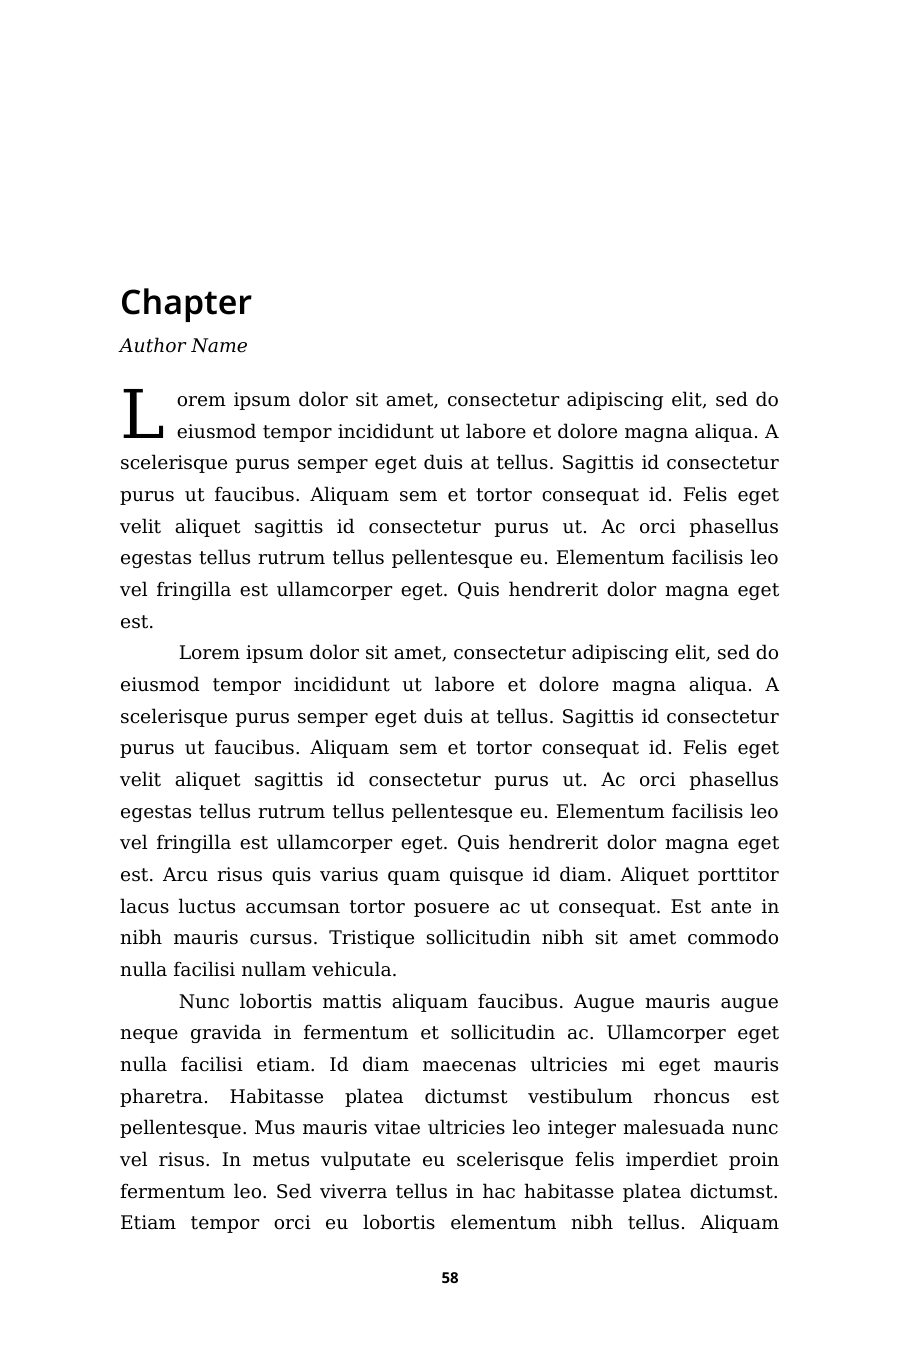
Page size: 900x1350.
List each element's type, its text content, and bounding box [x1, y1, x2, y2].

subtitle Chapter [120, 283, 780, 322]
text Nunc lobortis mattis aliquam faucibus. Augue mauris augue neque gravida in fermentum et sollicitudin ac. Ullamcorper eget nulla facilisi etiam. Id diam maecenas ultricies mi eget mauris pharetra. Habitasse platea dictumst vestibulum rhoncus est pellentesque. Mus mauris vitae ultricies leo integer malesuada nunc vel risus. In metus vulputate eu scelerisque felis imperdiet proin fermentum leo. Sed viverra tellus in hac habitasse platea dictumst. Etiam tempor orci eu lobortis elementum nibh tellus. Aliquam [120, 991, 780, 1234]
text Lorem ipsum dolor sit amet, consectetur adipiscing elit, sed do eiusmod tempor incididunt ut labore et dolore magna aliqua. A scelerisque purus semper eget duis at tellus. Sagittis id consectetur purus ut faucibus. Aliquam sem et tortor consequat id. Felis eget velit aliquet sagittis id consectetur purus ut. Ac orci phasellus egestas tellus rutrum tellus pellentesque eu. Elementum facilisis leo vel fringilla est ullamcorper eget. Quis hendrerit dolor magna eget est. Arcu risus quis varius quam quisque id diam. Aliquet porttitor lacus luctus accumsan tortor posuere ac ut consequat. Est ante in nibh mauris cursus. Tristique sollicitudin nibh sit amet commodo nulla facilisi nullam vehicula. [120, 642, 780, 981]
text Author Name [120, 335, 780, 357]
text Lorem ipsum dolor sit amet, consectetur adipiscing elit, sed do eiusmod tempor incididunt ut labore et dolore magna aliqua. A scelerisque purus semper eget duis at tellus. Sagittis id consectetur purus ut faucibus. Aliquam sem et tortor consequat id. Felis eget velit aliquet sagittis id consectetur purus ut. Ac orci phasellus egestas tellus rutrum tellus pellentesque eu. Elementum facilisis leo vel fringilla est ullamcorper eget. Quis hendrerit dolor magna eget est. [120, 389, 780, 632]
